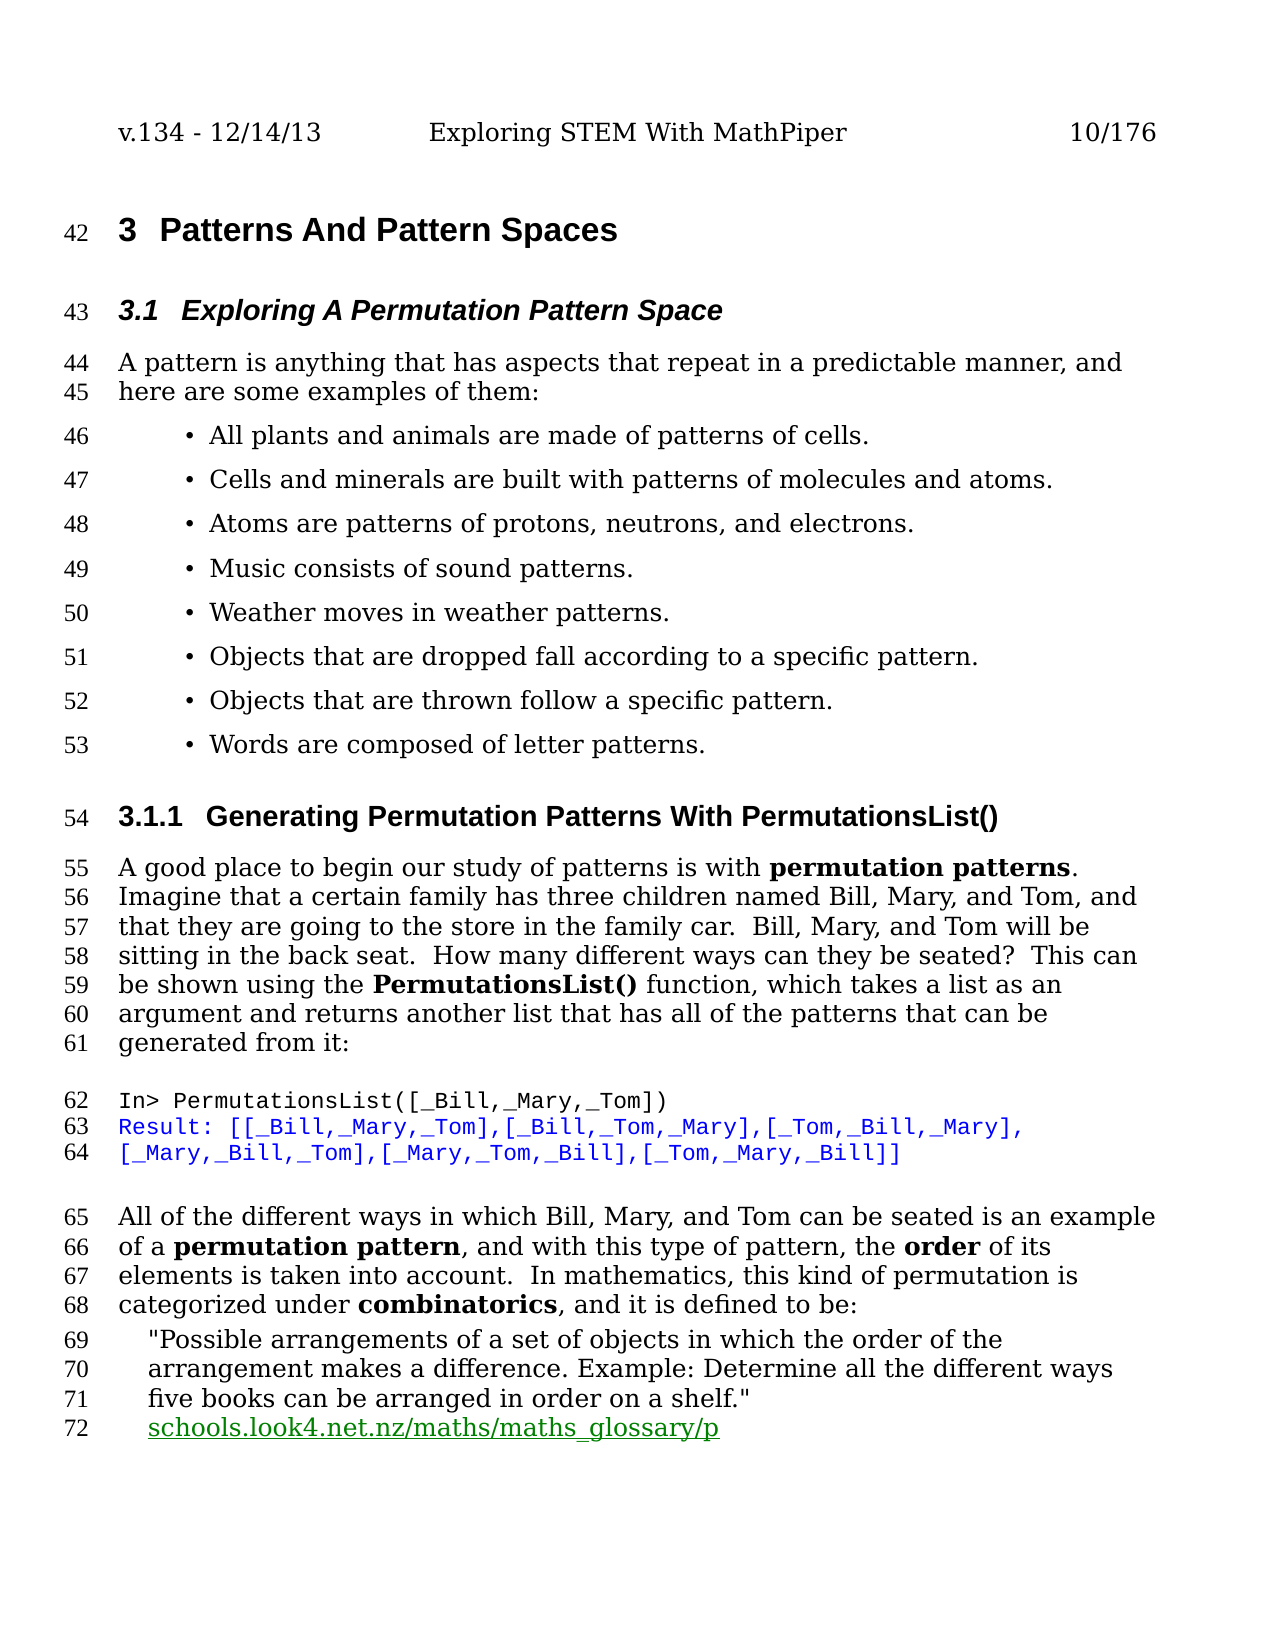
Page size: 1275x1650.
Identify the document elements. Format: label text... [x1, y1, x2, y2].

text A good place to begin our study of patterns is with permutation patterns. Imagine that a certain family has three children named Bill, Mary, and Tom, and that they are going to the store in the family car. Bill, Mary, and Tom will be sitting in the back seat. How many different ways can they be seated? This can be shown using the PermutationsList() function, which takes a list as an argument and returns another list that has all of the patterns that can be generated from it: [118, 853, 1157, 1058]
list Cells and minerals are built with patterns of molecules and atoms. [185, 465, 1157, 494]
text In> PermutationsList([_Bill,_Mary,_Tom]) [118, 1090, 1157, 1116]
text A pattern is anything that has aspects that repeat in a predictable manner, and here are some examples of them: [118, 348, 1157, 406]
subtitle Patterns And Pattern Spaces [118, 210, 1157, 248]
list Objects that are thrown follow a specific pattern. [185, 686, 1157, 715]
list Weather moves in weather patterns. [185, 598, 1157, 627]
text All of the different ways in which Bill, Mary, and Tom can be seated is an example of a permutation pattern, and with this type of pattern, the order of its elements is taken into account. In mathematics, this kind of permutation is categorized under combinatorics, and it is defined to be: [118, 1202, 1157, 1319]
subtitle Generating Permutation Patterns With PermutationsList() [118, 799, 1157, 832]
text "Possible arrangements of a set of objects in which the order of the arrangement makes a difference. Example: Determine all the different ways five books can be arranged in order on a shelf." schools.look4.net.nz/maths/maths_glossary/p [148, 1326, 1157, 1442]
subtitle Exploring A Permutation Pattern Space [118, 293, 1157, 327]
list All plants and animals are made of patterns of cells. [185, 421, 1157, 450]
list Music consists of sound patterns. [185, 554, 1157, 583]
list Words are composed of letter patterns. [185, 730, 1157, 759]
list Atoms are patterns of protons, neutrons, and electrons. [185, 509, 1157, 539]
list Objects that are dropped fall according to a specific pattern. [185, 642, 1157, 671]
text Result: [[_Bill,_Mary,_Tom],[_Bill,_Tom,_Mary],[_Tom,_Bill,_Mary],[_Mary,_Bill,_Tom],[_Mary,_Tom,_Bill],[_Tom,_Mary,_Bill]] [118, 1116, 1157, 1167]
